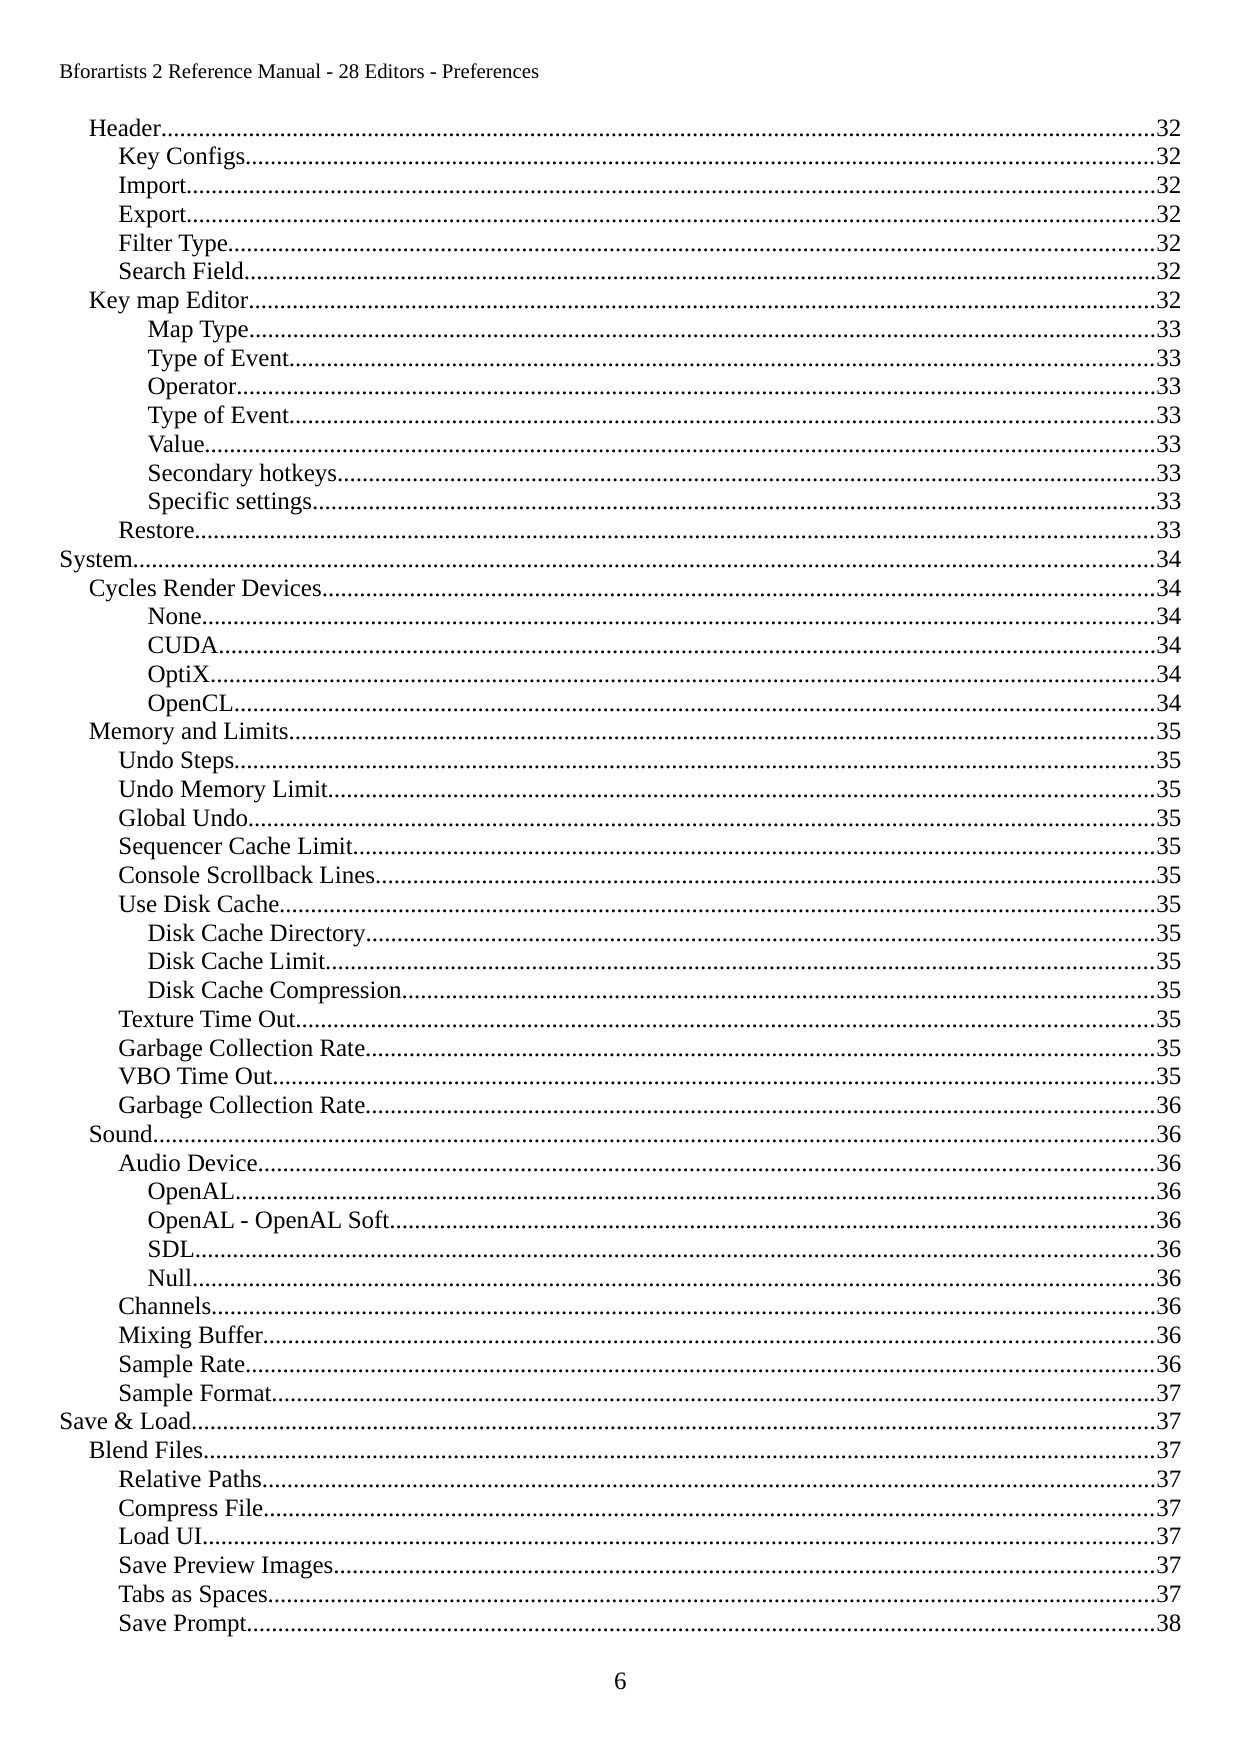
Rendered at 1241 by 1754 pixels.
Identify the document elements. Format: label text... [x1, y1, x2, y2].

text Secondary hotkeys 33 [147, 458, 1181, 486]
text Save Preview Images 37 [118, 1550, 1181, 1579]
text Value 33 [147, 429, 1181, 458]
text Disk Cache Compression 35 [147, 975, 1181, 1004]
text Audio Device 36 [118, 1148, 1181, 1176]
text Search Field 32 [118, 256, 1181, 285]
text Garbage Collection Rate 36 [118, 1090, 1181, 1119]
text Map Type 33 [147, 314, 1181, 343]
text Console Scrollback Lines 35 [118, 860, 1181, 889]
text Sample Rate 36 [118, 1349, 1181, 1378]
text OptiX 34 [147, 659, 1181, 688]
text Operator 33 [147, 371, 1181, 400]
text System 34 [59, 544, 1181, 573]
text Type of Event 33 [147, 400, 1181, 429]
text Key Configs 32 [118, 141, 1181, 170]
text CUDA 34 [147, 630, 1181, 659]
text Undo Memory Limit 35 [118, 774, 1181, 803]
text Key map Editor 32 [88, 285, 1181, 314]
text SDL 36 [147, 1234, 1181, 1263]
text Type of Event 33 [147, 343, 1181, 371]
text Sound 36 [88, 1119, 1181, 1148]
text Cycles Render Devices 34 [88, 573, 1181, 601]
text VBO Time Out 35 [118, 1061, 1181, 1090]
text Header 32 [88, 113, 1181, 141]
text Filter Type 32 [118, 228, 1181, 256]
text Load UI 37 [118, 1521, 1181, 1550]
text Null 36 [147, 1263, 1181, 1291]
text Restore 33 [118, 515, 1181, 544]
text Sample Format 37 [118, 1378, 1181, 1406]
text Undo Steps 35 [118, 745, 1181, 774]
text None 34 [147, 601, 1181, 630]
text Garbage Collection Rate 35 [118, 1033, 1181, 1061]
text Relative Paths 37 [118, 1464, 1181, 1493]
text Channels 36 [118, 1291, 1181, 1320]
text Use Disk Cache 35 [118, 889, 1181, 918]
text OpenCL 34 [147, 688, 1181, 716]
text Mixing Buffer 36 [118, 1320, 1181, 1349]
text Tabs as Spaces 37 [118, 1579, 1181, 1608]
text Sequencer Cache Limit 35 [118, 831, 1181, 860]
text Save & Load 37 [59, 1406, 1181, 1435]
text Disk Cache Directory 35 [147, 918, 1181, 946]
text OpenAL 36 [147, 1176, 1181, 1205]
text Save Prompt 38 [118, 1608, 1181, 1636]
text Texture Time Out 35 [118, 1004, 1181, 1033]
text Memory and Limits 35 [88, 716, 1181, 745]
text Compress File 37 [118, 1493, 1181, 1521]
text OpenAL - OpenAL Soft 36 [147, 1205, 1181, 1234]
text Specific settings 33 [147, 486, 1181, 515]
text Disk Cache Limit 35 [147, 946, 1181, 975]
text Global Undo 35 [118, 803, 1181, 831]
text Export 32 [118, 199, 1181, 228]
text Import 32 [118, 170, 1181, 199]
text Blend Files 37 [88, 1435, 1181, 1464]
